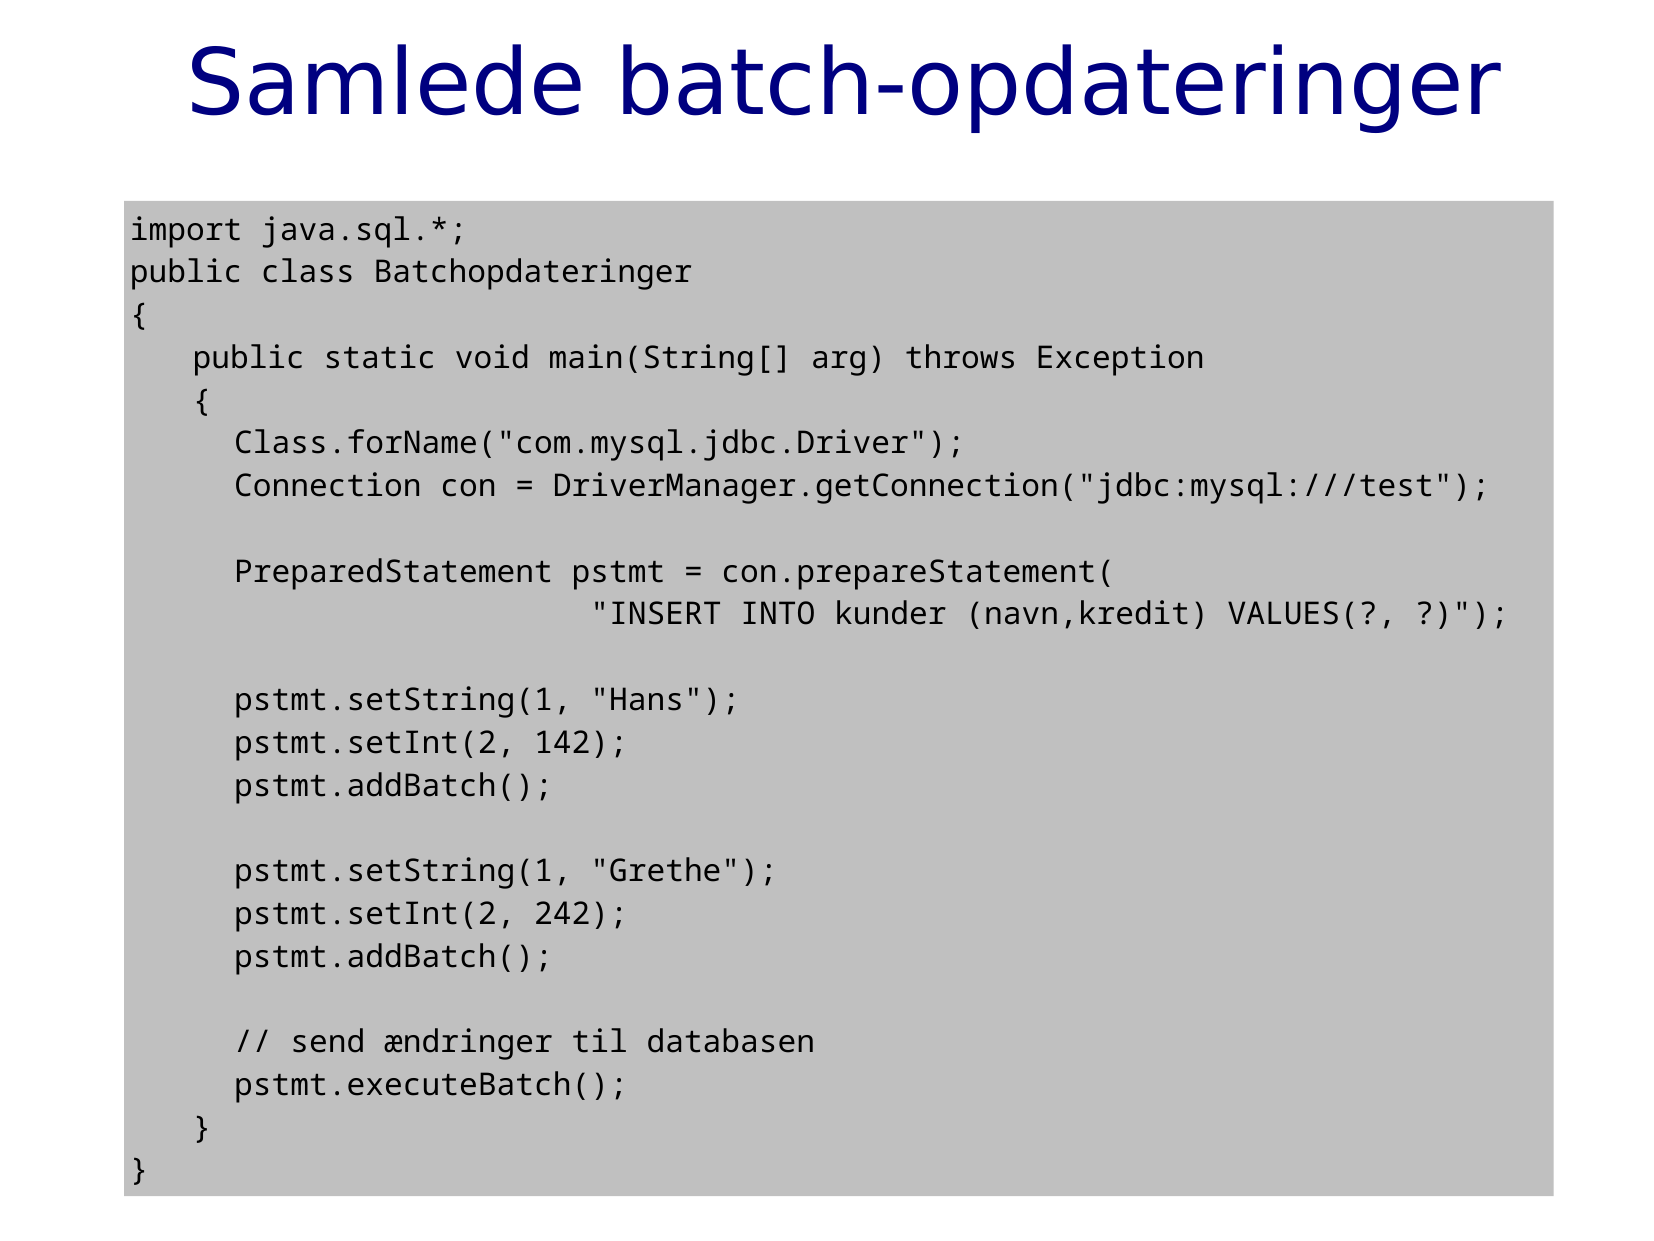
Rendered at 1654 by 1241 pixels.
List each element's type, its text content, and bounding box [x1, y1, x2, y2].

title Samlede batch-opdateringer [156, 0, 1534, 187]
text_box import java.sql.*; public class Batchopdateringer { public static void main(String[] arg) throws Exception { Class.forName("com.mysql.jdbc.Driver"); Connection con = DriverManager.getConnection("jdbc:mysql:///test"); PreparedStatement pstmt = con.prepareStatement( "INSERT INTO kunder (navn,kredit) VALUES(?, ?)"); pstmt.setString(1, "Hans"); pstmt.setInt(2, 142); pstmt.addBatch(); pstmt.setString(1, "Grethe"); pstmt.setInt(2, 242); pstmt.addBatch(); // send ændringer til databasen pstmt.executeBatch(); } } [124, 200, 1554, 1053]
